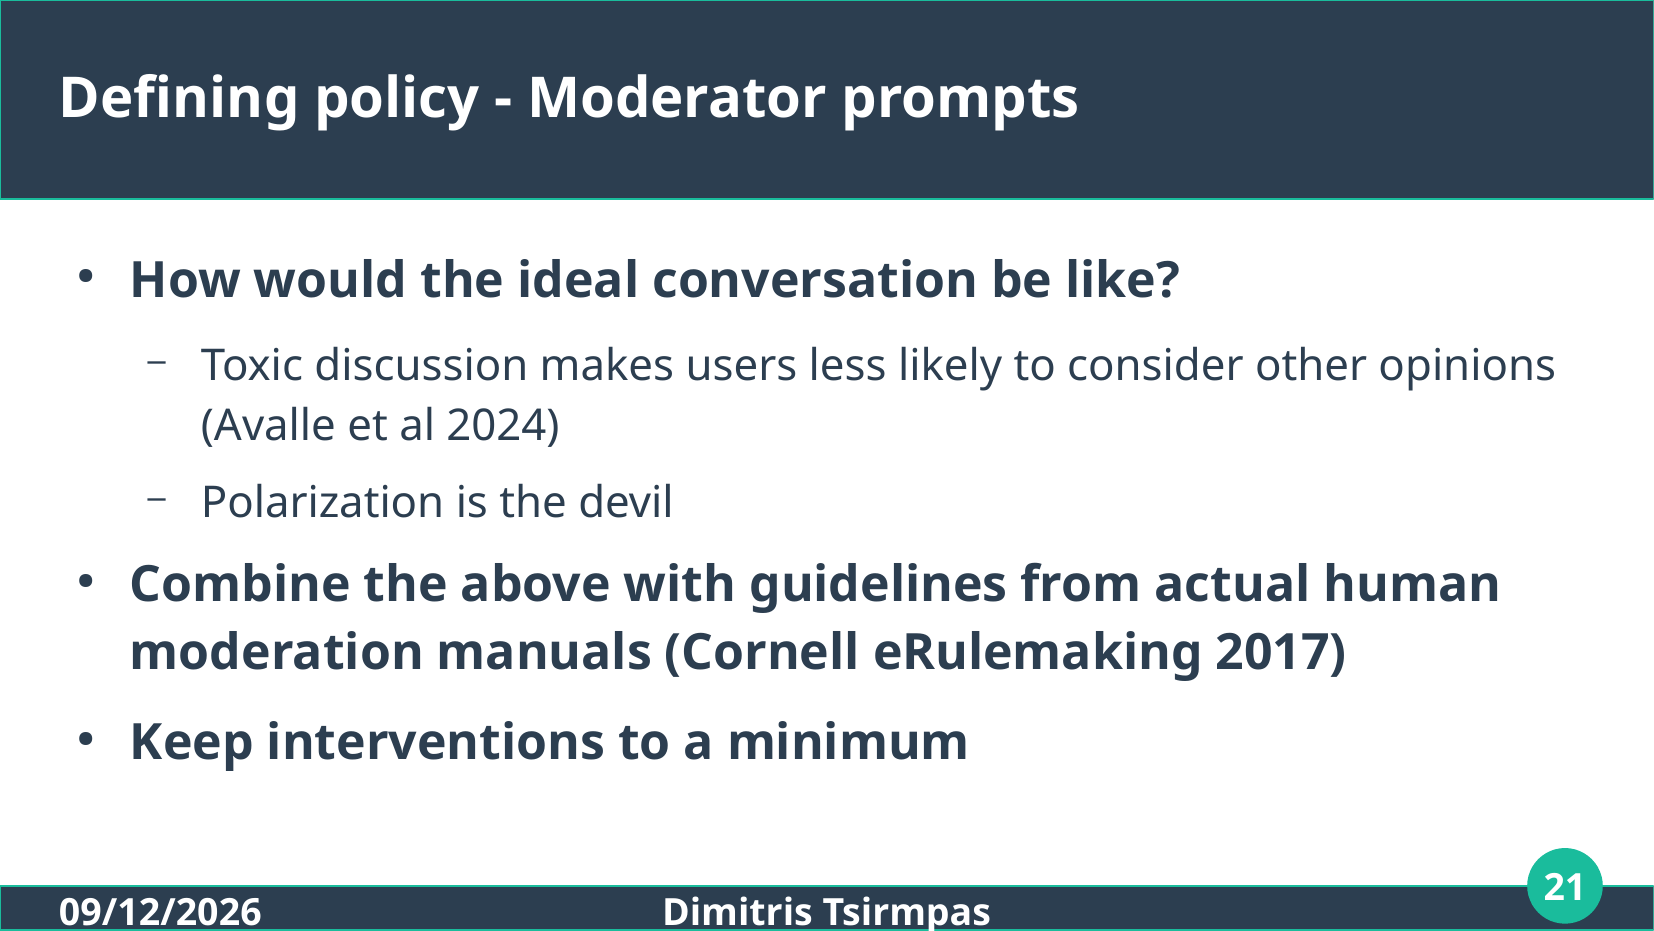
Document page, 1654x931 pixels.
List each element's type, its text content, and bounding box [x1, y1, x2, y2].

title Defining policy - Moderator prompts [59, 37, 1595, 155]
list How would the ideal conversation be like? Toxic discussion makes users less likely to consider other opinions (Avalle et al 2024) Polarization is the devil Combine the above with guidelines from actual human moderation manuals (Cornell eRulemaking 2017) Keep interventions to a minimum [59, 243, 1595, 864]
